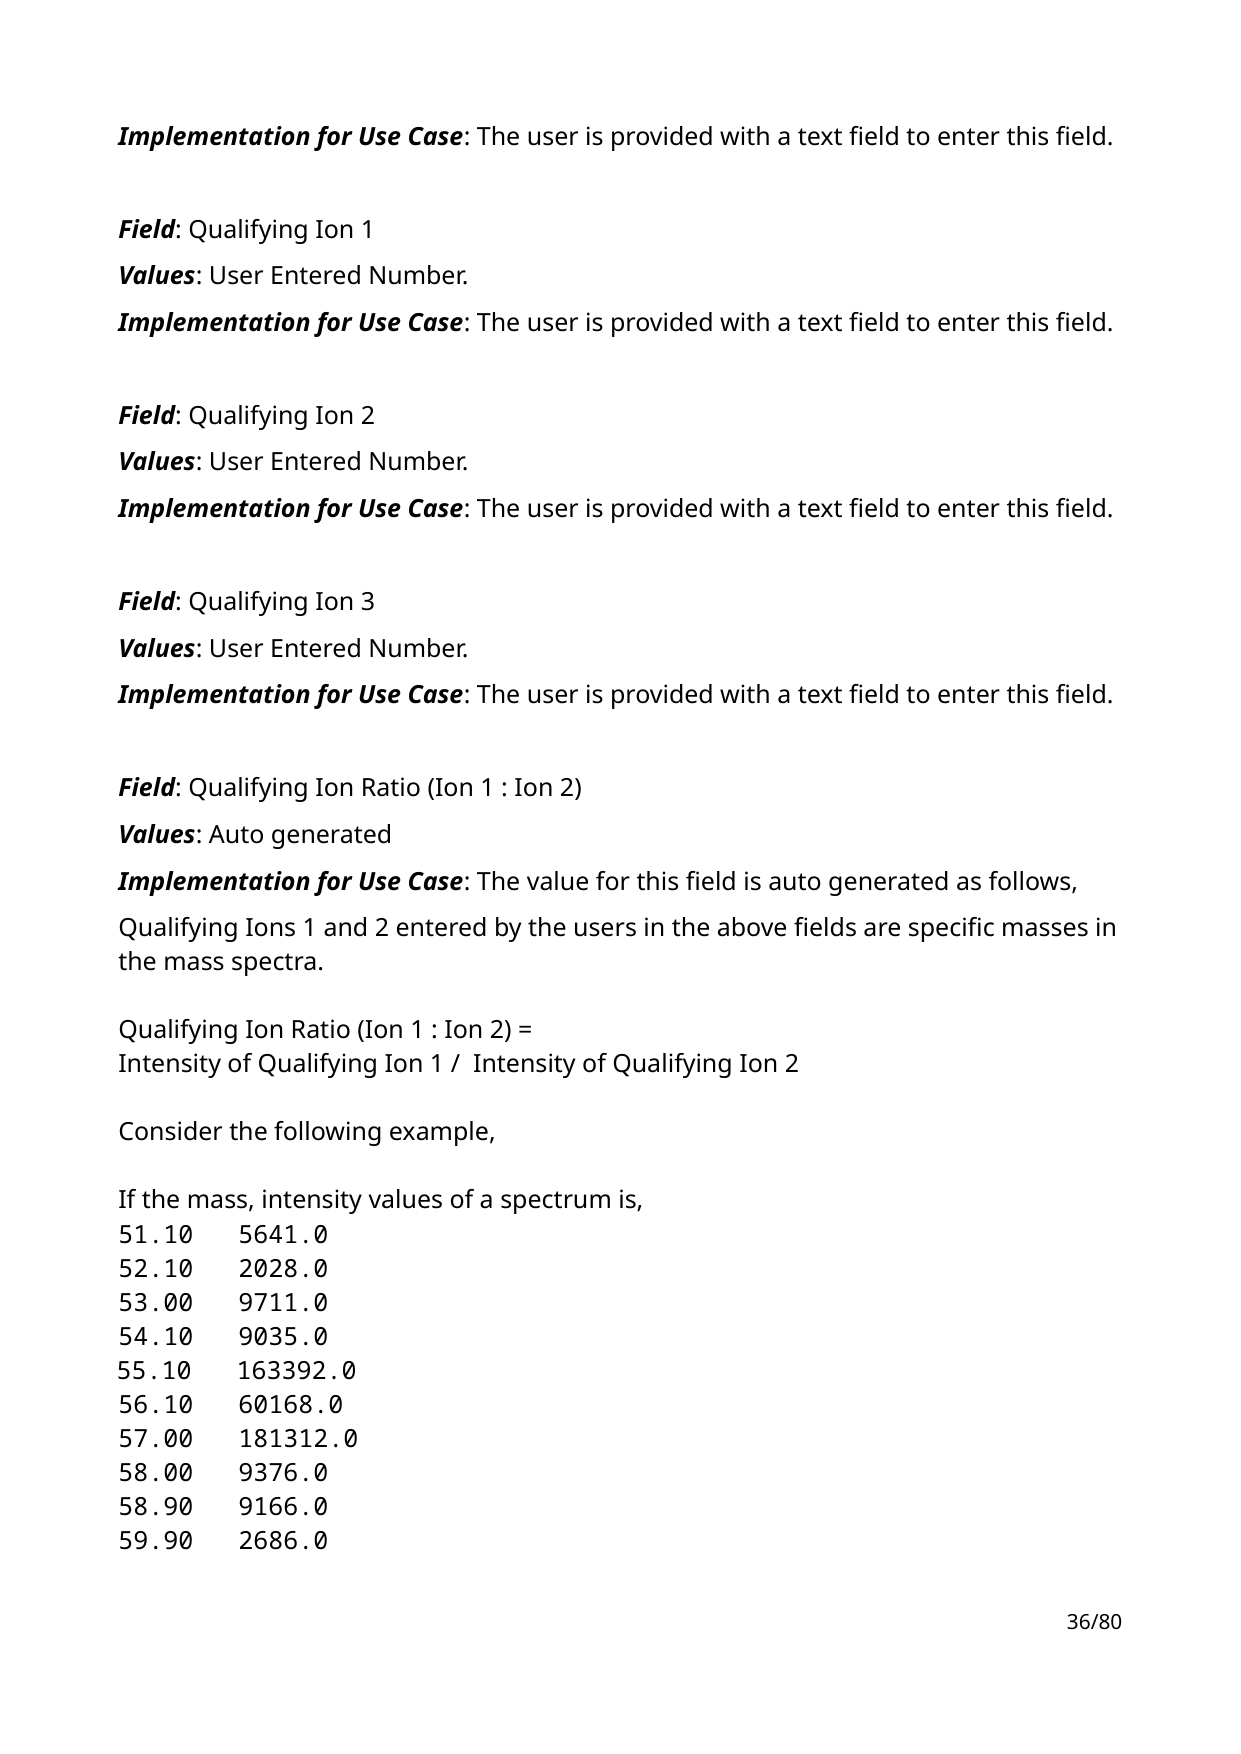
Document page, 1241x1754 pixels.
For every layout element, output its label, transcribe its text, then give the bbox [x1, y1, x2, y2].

text Qualifying Ion Ratio (Ion 1 : Ion 2) = [118, 1012, 1122, 1046]
text 56.10 60168.0 [118, 1387, 1122, 1421]
text 58.90 9166.0 [118, 1489, 1122, 1523]
text Field: Qualifying Ion Ratio (Ion 1 : Ion 2) [118, 770, 1122, 804]
text Values: Auto generated [118, 817, 1122, 851]
text Field: Qualifying Ion 3 [118, 584, 1122, 618]
text 57.00 181312.0 [118, 1421, 1122, 1455]
text 55.10 163392.0 [116, 1352, 1122, 1387]
text Field: Qualifying Ion 1 [118, 211, 1122, 245]
text Intensity of Qualifying Ion 1 / Intensity of Qualifying Ion 2 [118, 1046, 1122, 1080]
text Field: Qualifying Ion 2 [118, 397, 1122, 432]
text Values: User Entered Number. [118, 630, 1122, 664]
text 51.10 5641.0 [118, 1216, 1122, 1250]
text If the mass, intensity values of a spectrum is, [118, 1182, 1122, 1216]
text Implementation for Use Case: The user is provided with a text field to enter this field. [118, 118, 1122, 152]
text Qualifying Ions 1 and 2 entered by the users in the above fields are specific masses in the mass spectra. [118, 910, 1122, 978]
text Implementation for Use Case: The user is provided with a text field to enter this field. [118, 304, 1122, 338]
text 54.10 9035.0 [118, 1318, 1122, 1352]
text Values: User Entered Number. [118, 258, 1122, 292]
text Values: User Entered Number. [118, 444, 1122, 478]
text 58.00 9376.0 [118, 1455, 1122, 1489]
text 53.00 9711.0 [118, 1284, 1122, 1318]
text Implementation for Use Case: The user is provided with a text field to enter this field. [118, 677, 1122, 711]
text Implementation for Use Case: The value for this field is auto generated as follows, [118, 863, 1122, 897]
text Consider the following example, [118, 1114, 1122, 1148]
text 52.10 2028.0 [118, 1250, 1122, 1284]
text Implementation for Use Case: The user is provided with a text field to enter this field. [118, 491, 1122, 525]
text 59.90 2686.0 [118, 1523, 1122, 1557]
